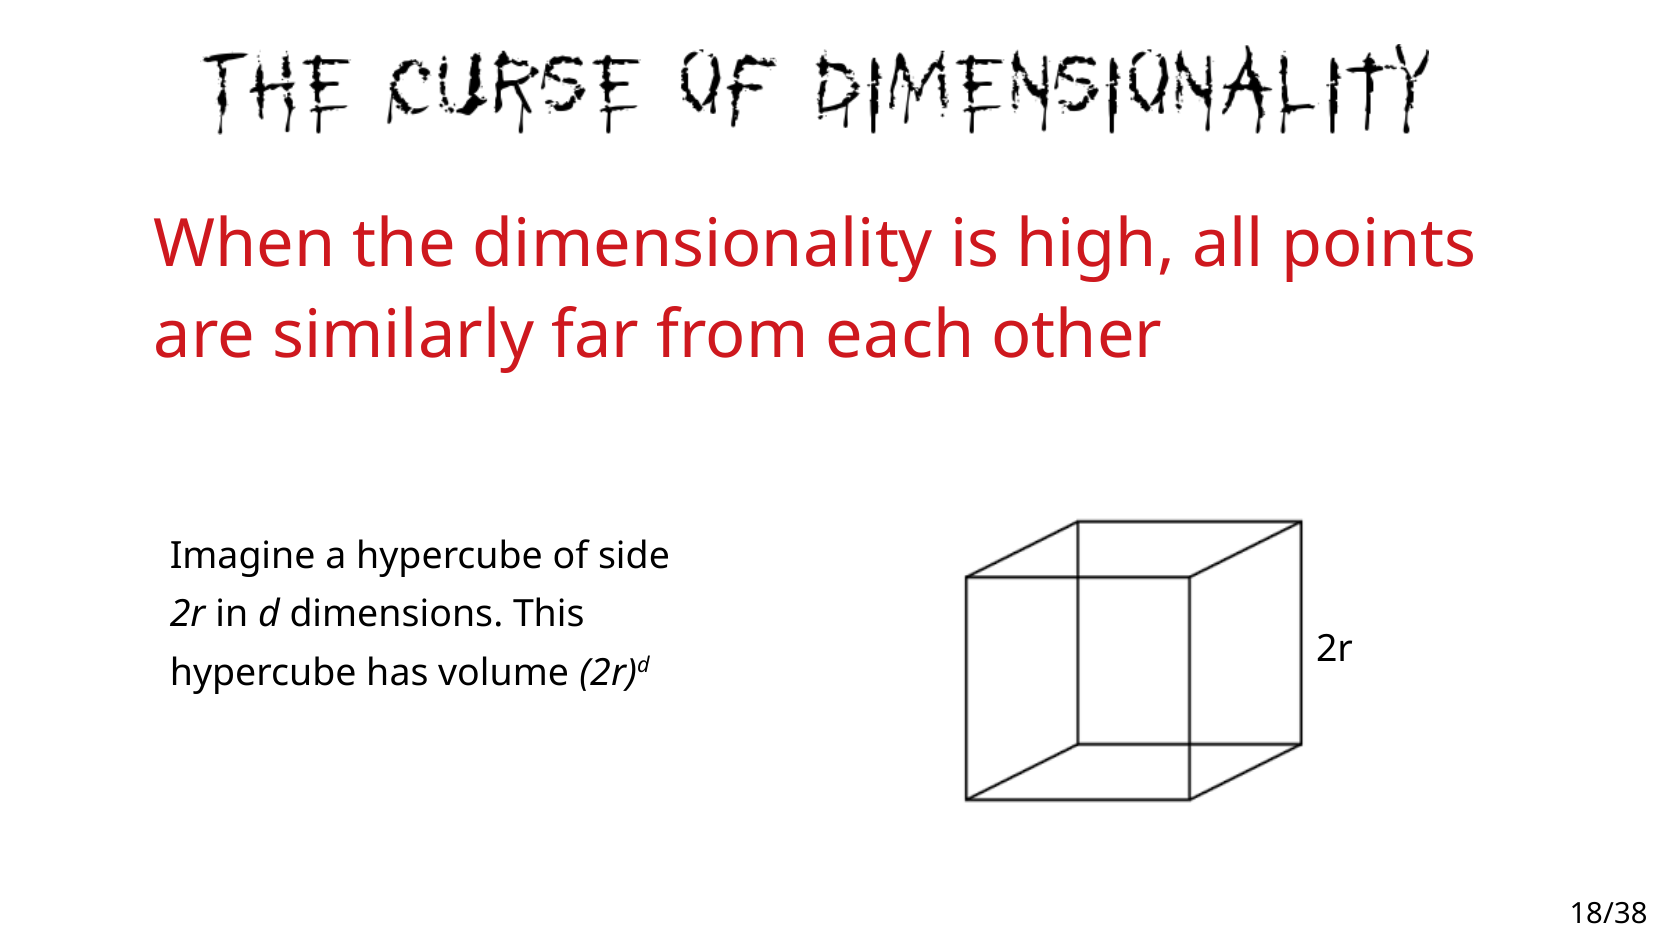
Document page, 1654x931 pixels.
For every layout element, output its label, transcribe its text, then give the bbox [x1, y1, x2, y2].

picture [200, 44, 1429, 136]
text_box Imagine a hypercube of side 2r in d dimensions. This hypercube has volume (2r)d [155, 513, 721, 766]
text_box 2r [1301, 614, 1362, 685]
picture [948, 494, 1320, 828]
list When the dimensionality is high, all points are similarly far from each other [82, 195, 1571, 406]
